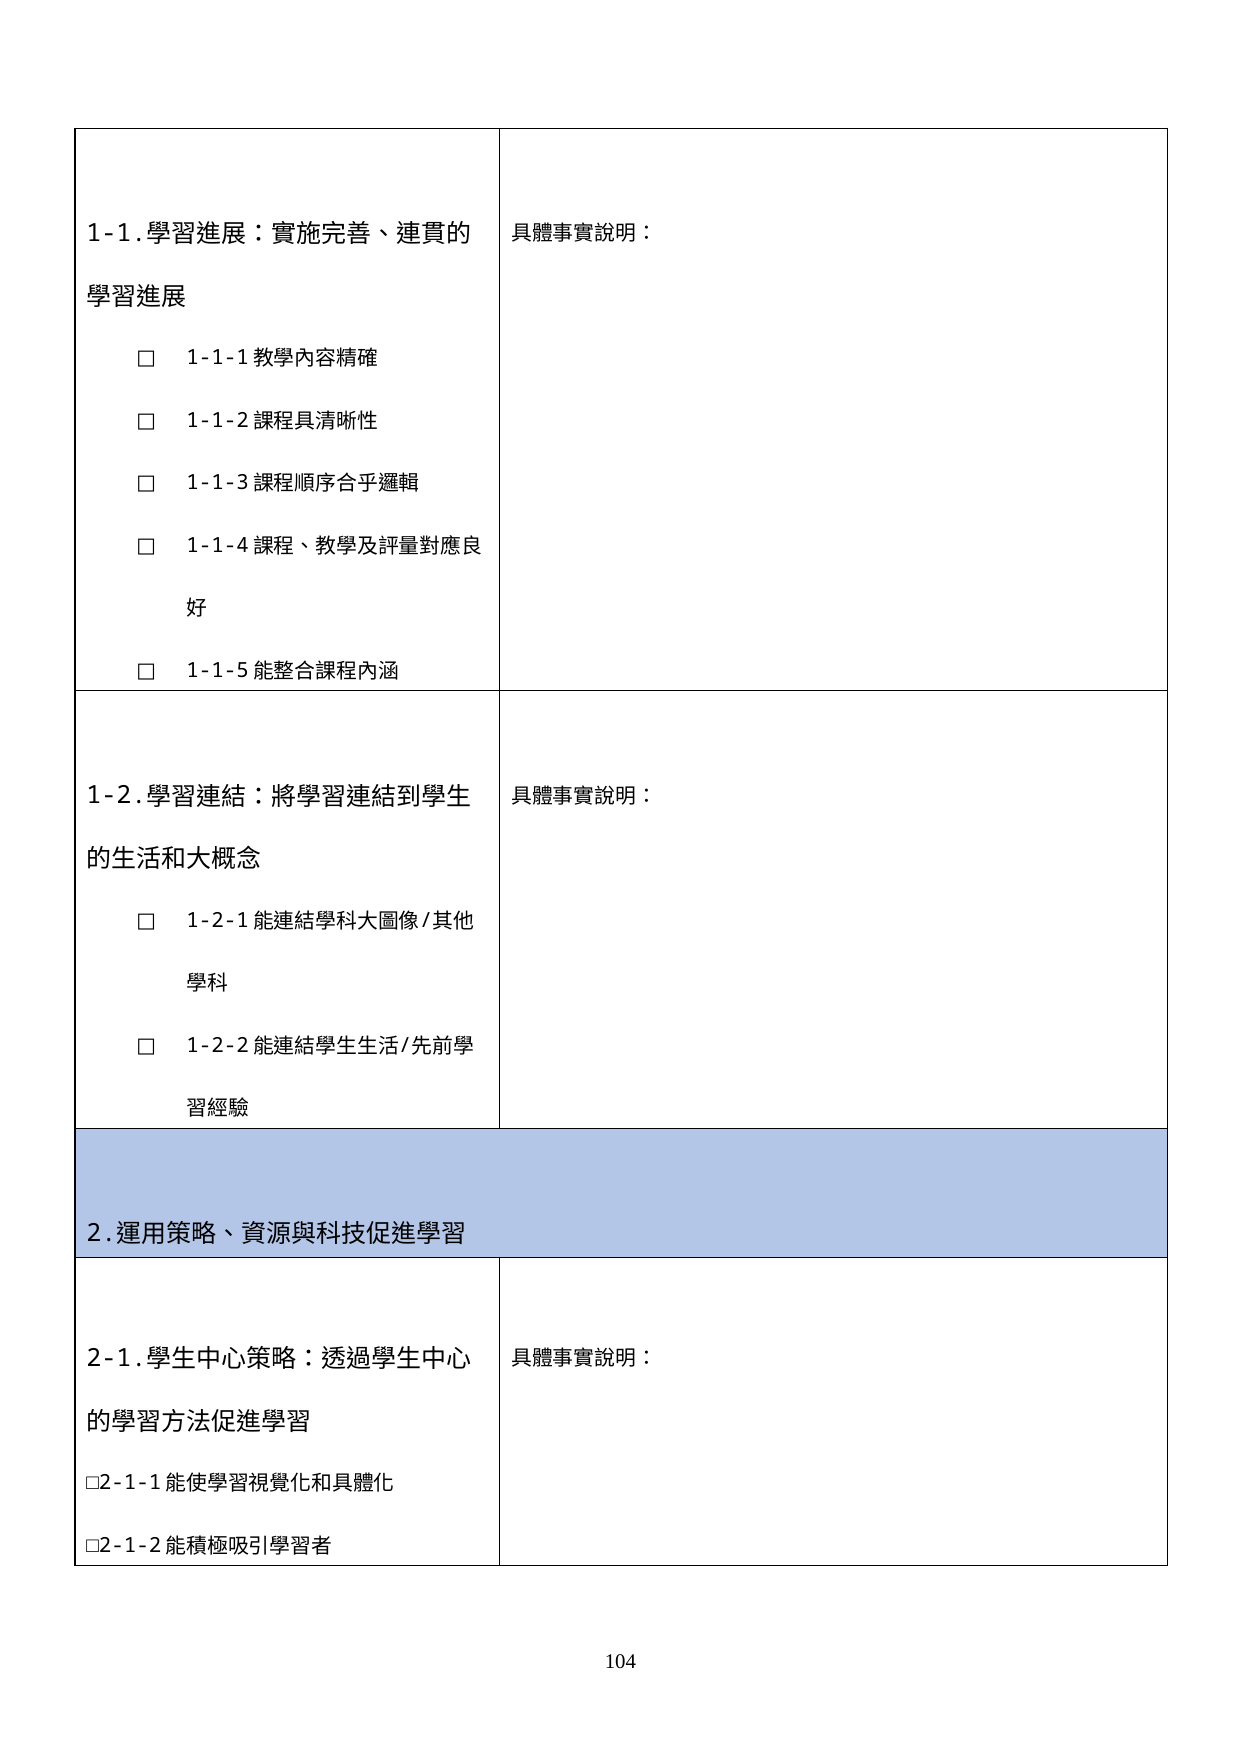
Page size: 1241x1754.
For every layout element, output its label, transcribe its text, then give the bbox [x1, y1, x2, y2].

table_cell 2-1.學生中心策略：透過學生中心的學習方法促進學習 □2-1-1能使學習視覺化和具體化 □2-1-2能積極吸引學習者 [76, 1258, 499, 1565]
table_cell 具體事實說明： [500, 129, 1167, 690]
table_cell 具體事實說明： [500, 691, 1167, 1127]
table_cell 2.運用策略、資源與科技促進學習 [76, 1129, 1167, 1257]
table_cell 具體事實說明： [500, 1258, 1167, 1565]
table_cell 1-2.學習連結：將學習連結到學生的生活和大概念 1-2-1能連結學科大圖像/其他學科 1-2-2能連結學生生活/先前學習經驗 [76, 691, 499, 1127]
table_cell 1-1.學習進展：實施完善、連貫的學習進展 1-1-1教學內容精確 1-1-2課程具清晰性 1-1-3課程順序合乎邏輯 1-1-4課程、教學及評量對應良好 1-1-5能整合課程內涵 [76, 129, 499, 690]
